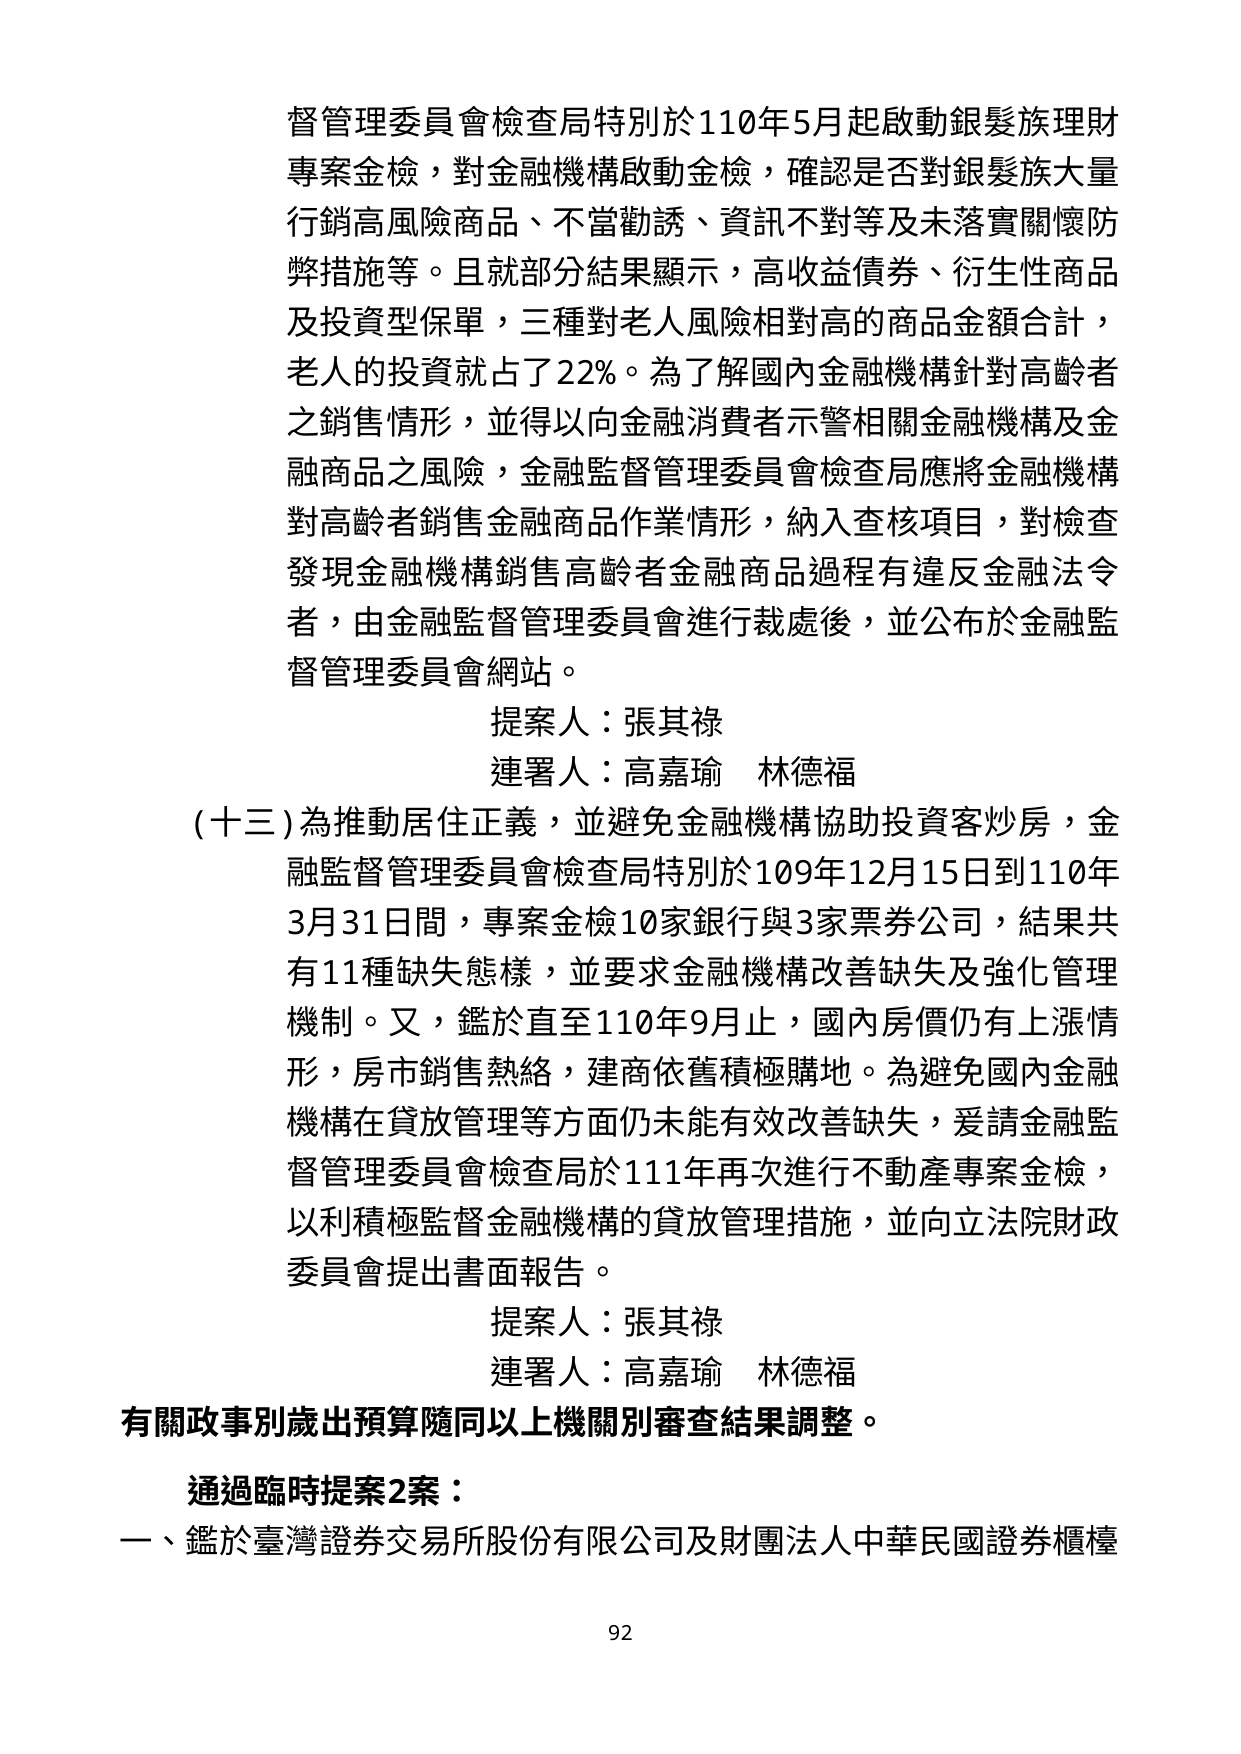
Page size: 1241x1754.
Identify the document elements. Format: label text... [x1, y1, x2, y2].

text 通過臨時提案2案： [187, 1463, 1120, 1513]
text 提案人：張其祿 [286, 694, 1120, 744]
text 督管理委員會檢查局特別於110年5月起啟動銀髮族理財專案金檢，對金融機構啟動金檢，確認是否對銀髮族大量行銷高風險商品、不當勸誘、資訊不對等及未落實關懷防弊措施等。且就部分結果顯示，高收益債券、衍生性商品及投資型保單，三種對老人風險相對高的商品金額合計，老人的投資就占了22%。為了解國內金融機構針對高齡者之銷售情形，並得以向金融消費者示警相關金融機構及金融商品之風險，金融監督管理委員會檢查局應將金融機構對高齡者銷售金融商品作業情形，納入查核項目，對檢查發現金融機構銷售高齡者金融商品過程有違反金融法令者，由金融監督管理委員會進行裁處後，並公布於金融監督管理委員會網站。 [120, 94, 1120, 694]
text 有關政事別歲出預算隨同以上機關別審查結果調整。 [120, 1394, 1120, 1444]
text 一、鑑於臺灣證券交易所股份有限公司及財團法人中華民國證券櫃檯 [119, 1513, 1120, 1563]
text (十三)為推動居住正義，並避免金融機構協助投資客炒房，金融監督管理委員會檢查局特別於109年12月15日到110年3月31日間，專案金檢10家銀行與3家票券公司，結果共有11種缺失態樣，並要求金融機構改善缺失及強化管理機制。又，鑑於直至110年9月止，國內房價仍有上漲情形，房市銷售熱絡，建商依舊積極購地。為避免國內金融機構在貸放管理等方面仍未能有效改善缺失，爰請金融監督管理委員會檢查局於111年再次進行不動產專案金檢，以利積極監督金融機構的貸放管理措施，並向立法院財政委員會提出書面報告。 [120, 794, 1120, 1294]
text 連署人：高嘉瑜 林德福 [286, 1344, 1120, 1394]
text 提案人：張其祿 [286, 1294, 1120, 1344]
text 連署人：高嘉瑜 林德福 [286, 744, 1120, 794]
